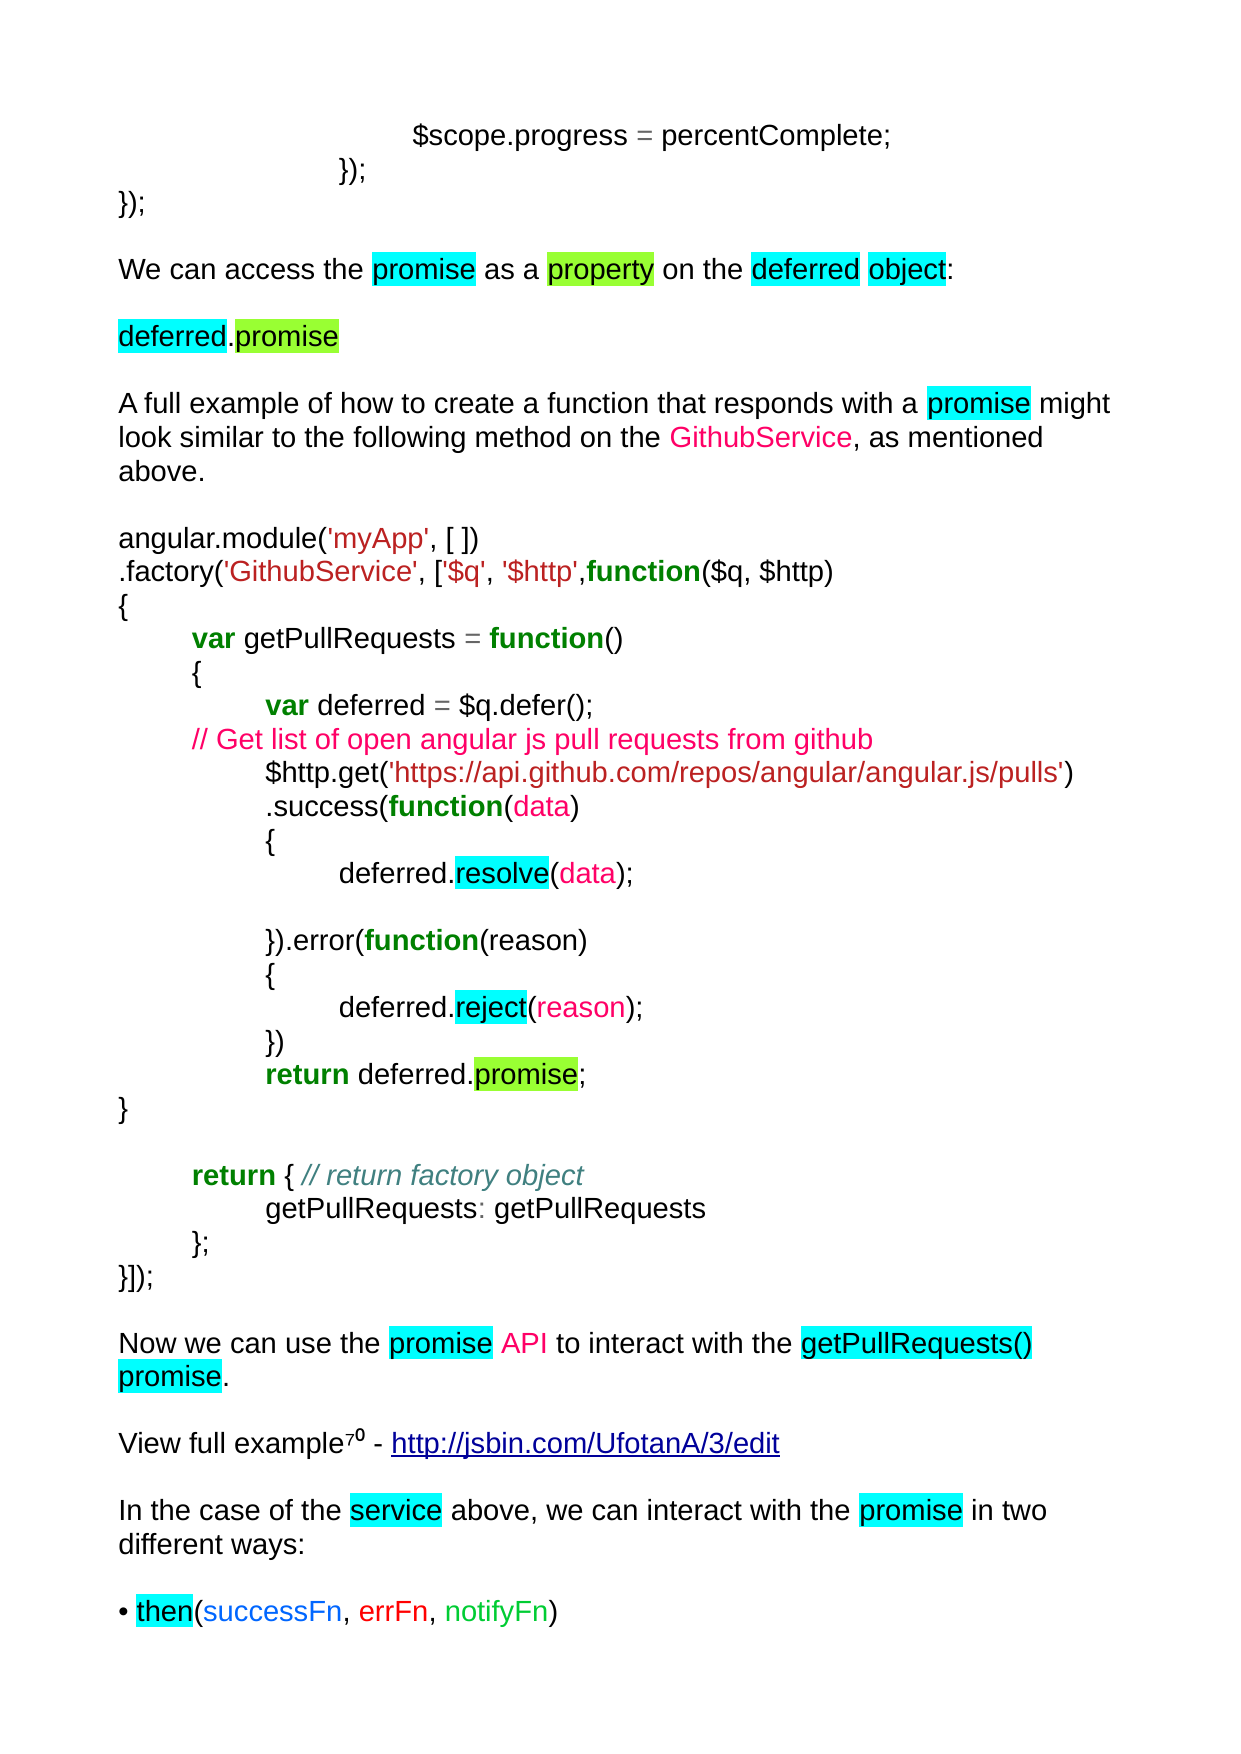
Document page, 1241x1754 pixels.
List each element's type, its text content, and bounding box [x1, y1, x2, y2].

text { [118, 957, 1122, 990]
text $http.get('https://api.github.com/repos/angular/angular.js/pulls') [118, 755, 1122, 789]
text • then(successFn, errFn, notifyFn) [118, 1594, 1122, 1627]
text $scope.progress = percentComplete; [118, 118, 1122, 152]
text deferred.reject(reason); [118, 990, 1122, 1024]
text angular.module('myApp', [ ]) [118, 521, 1122, 554]
text // Get list of open angular js pull requests from github [118, 722, 1122, 755]
text }]); [118, 1258, 1122, 1292]
text View full example⁷⁰ - http://jsbin.com/UfotanA/3/edit [118, 1426, 1122, 1460]
text }; [118, 1225, 1122, 1258]
text }) [118, 1024, 1122, 1057]
text return { // return factory object [118, 1158, 1122, 1191]
text deferred.resolve(data); [118, 856, 1122, 889]
text { [118, 655, 1122, 688]
text A full example of how to create a function that responds with a promise might look similar to the following method on the GithubService, as mentioned above. [118, 386, 1122, 487]
text getPullRequests: getPullRequests [118, 1191, 1122, 1225]
text return deferred.promise; [118, 1057, 1122, 1091]
text .factory('GithubService', ['$q', '$http',function($q, $http) [118, 554, 1122, 588]
text .success(function(data) [118, 789, 1122, 822]
text var deferred = $q.defer(); [118, 688, 1122, 722]
text { [118, 588, 1122, 621]
text }).error(function(reason) [118, 923, 1122, 957]
text Now we can use the promise API to interact with the getPullRequests() promise. [118, 1326, 1122, 1393]
text In the case of the service above, we can interact with the promise in two different ways: [118, 1493, 1122, 1560]
text We can access the promise as a property on the deferred object: [118, 252, 1122, 286]
text }); [118, 152, 1122, 185]
text var getPullRequests = function() [118, 621, 1122, 655]
text { [118, 822, 1122, 856]
text }); [118, 185, 1122, 219]
text deferred.promise [118, 319, 1122, 353]
text } [118, 1091, 1122, 1124]
